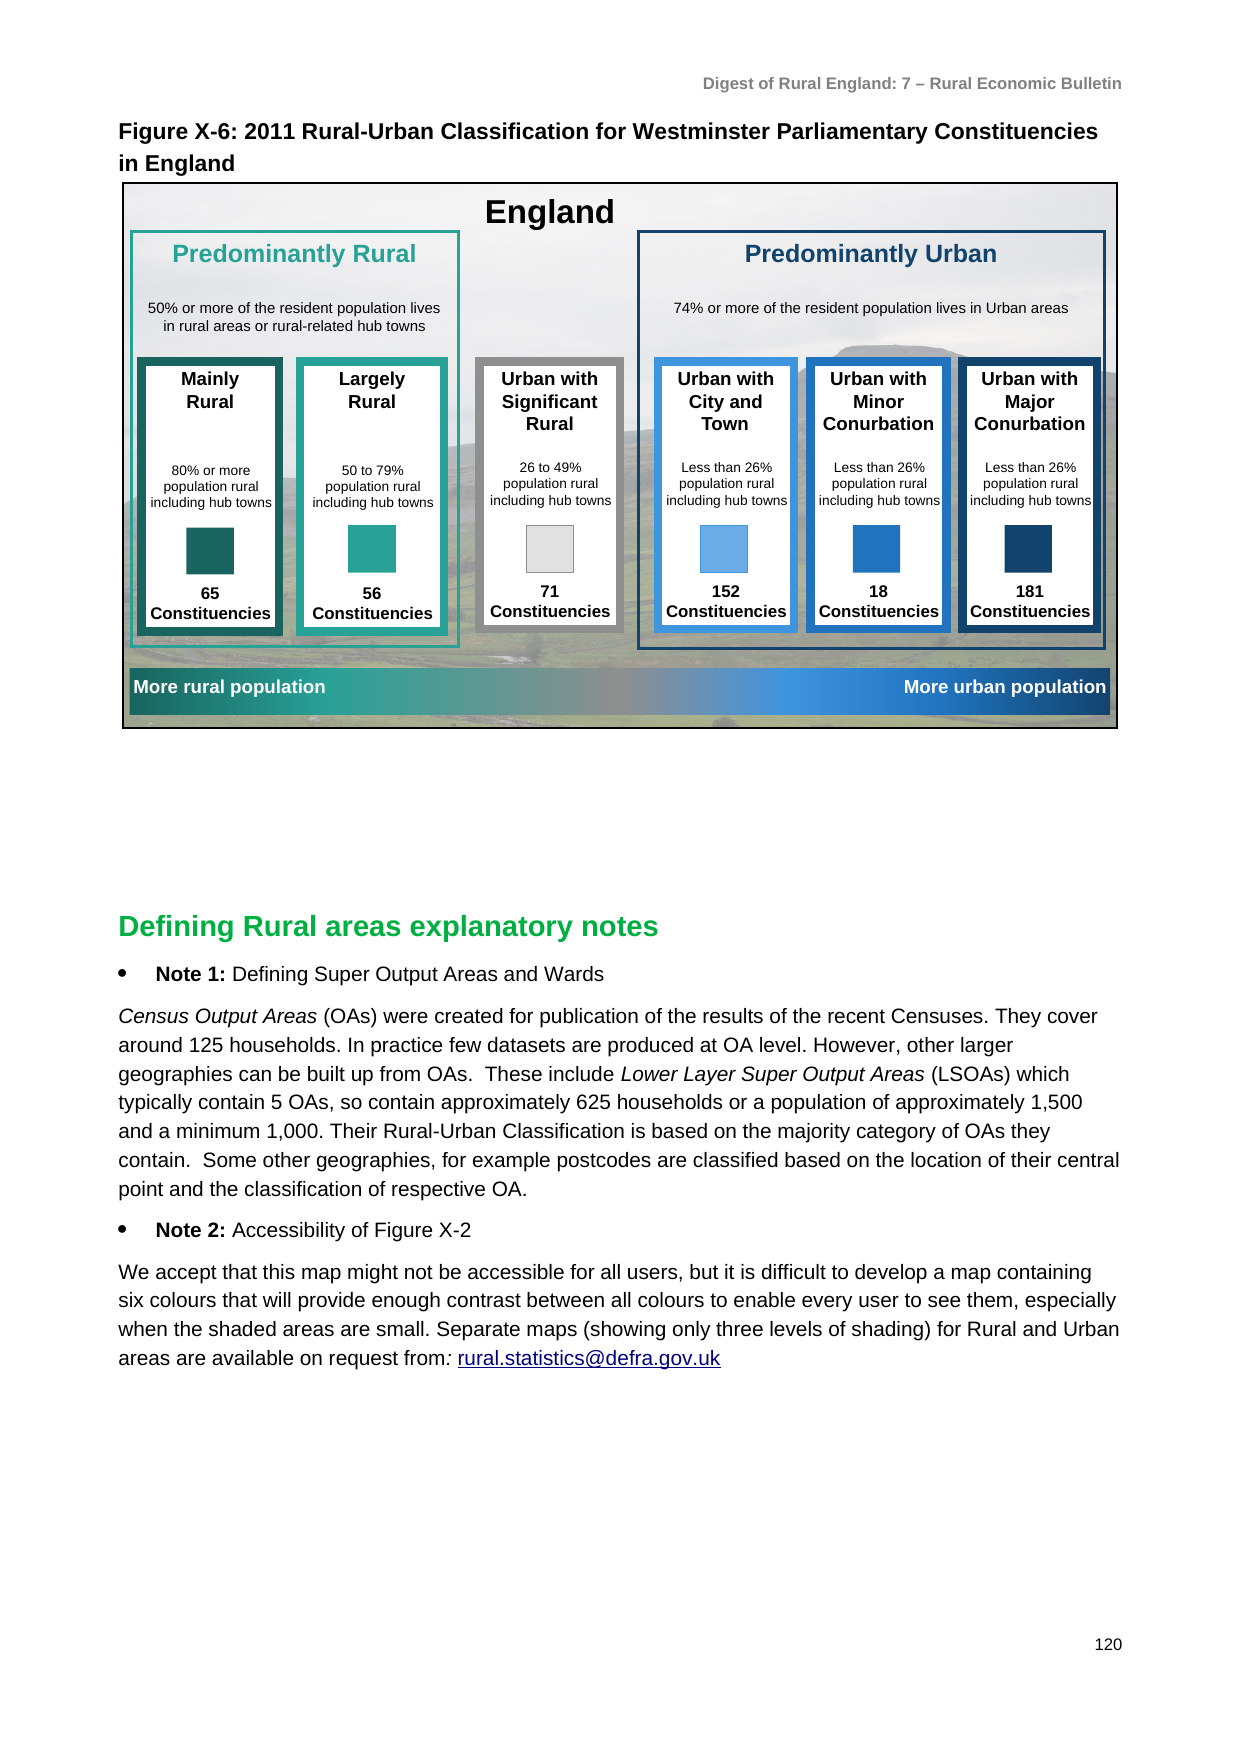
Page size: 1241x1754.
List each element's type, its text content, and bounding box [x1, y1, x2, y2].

list Note 1: Defining Super Output Areas and Wards [118, 962, 1122, 987]
list Note 2: Accessibility of Figure X-2 [118, 1218, 1122, 1242]
text Census Output Areas (OAs) were created for publication of the results of the recent Censuses. They cover around 125 households. In practice few datasets are produced at OA level. However, other larger geographies can be built up from OAs. These include Lower Layer Super Output Areas (LSOAs) which typically contain 5 OAs, so contain approximately 625 households or a population of approximately 1,500 and a minimum 1,000. Their Rural-Urban Classification is based on the majority category of OAs they contain. Some other geographies, for example postcodes are classified based on the location of their central point and the classification of respective OA. [118, 1004, 1122, 1200]
text Figure X‑6: 2011 Rural-Urban Classification for Westminster Parliamentary Constituencies in England [118, 118, 1122, 176]
text Defining Rural areas explanatory notes [118, 909, 1122, 943]
text We accept that this map might not be accessible for all users, but it is difficult to develop a map containing six colours that will provide enough contrast between all colours to enable every user to see them, especially when the shaded areas are small. Separate maps (showing only three levels of shading) for Rural and Urban areas are available on request from: rural.statistics@defra.gov.uk [118, 1259, 1122, 1370]
